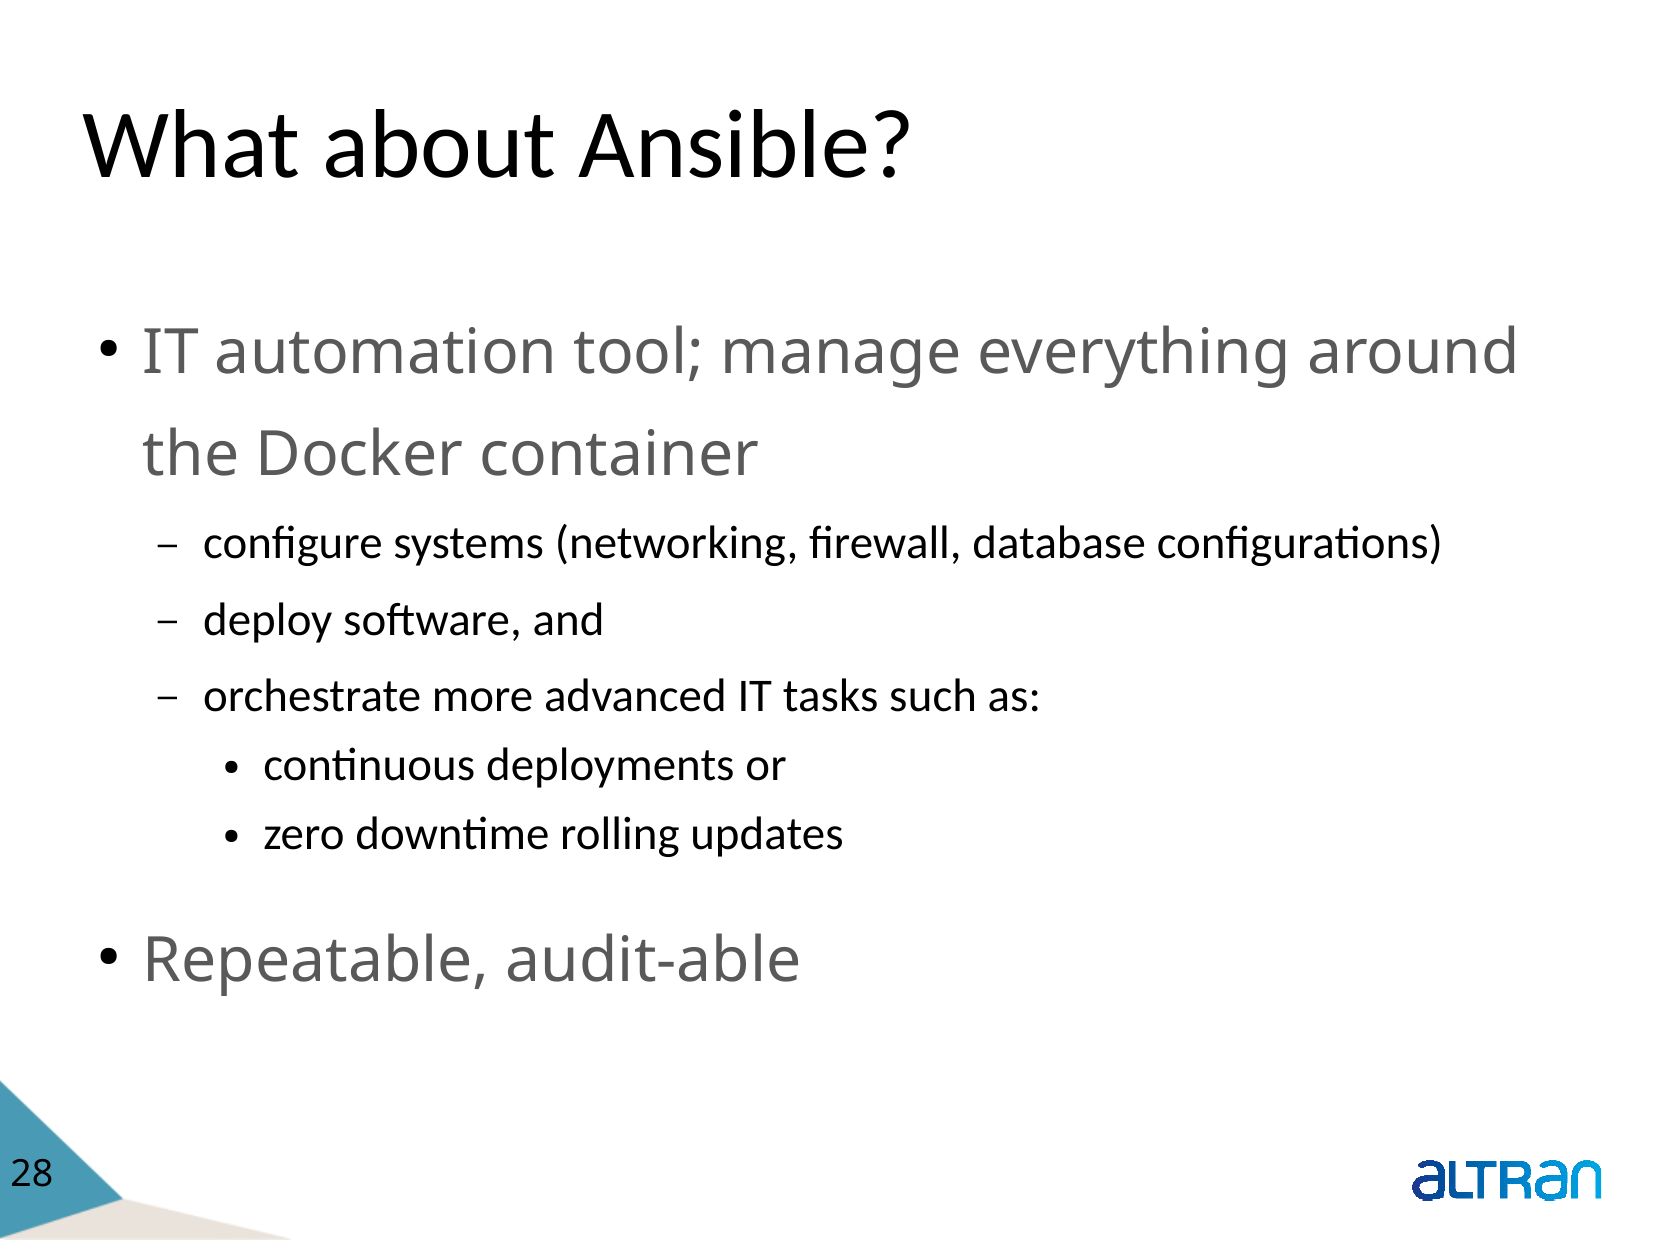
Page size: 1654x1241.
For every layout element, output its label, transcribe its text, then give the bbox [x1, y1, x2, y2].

list IT automation tool; manage everything around the Docker container configure systems (networking, firewall, database configurations) deploy software, and orchestrate more advanced IT tasks such as: continuous deployments or zero downtime rolling updates Repeatable, audit-able [82, 290, 1571, 1010]
picture [0, 1072, 316, 1240]
title What about Ansible? [82, 49, 1571, 257]
picture [1595, 1160, 1602, 1167]
picture [1412, 1160, 1559, 1201]
picture [1555, 1160, 1602, 1201]
picture [1543, 1182, 1560, 1193]
